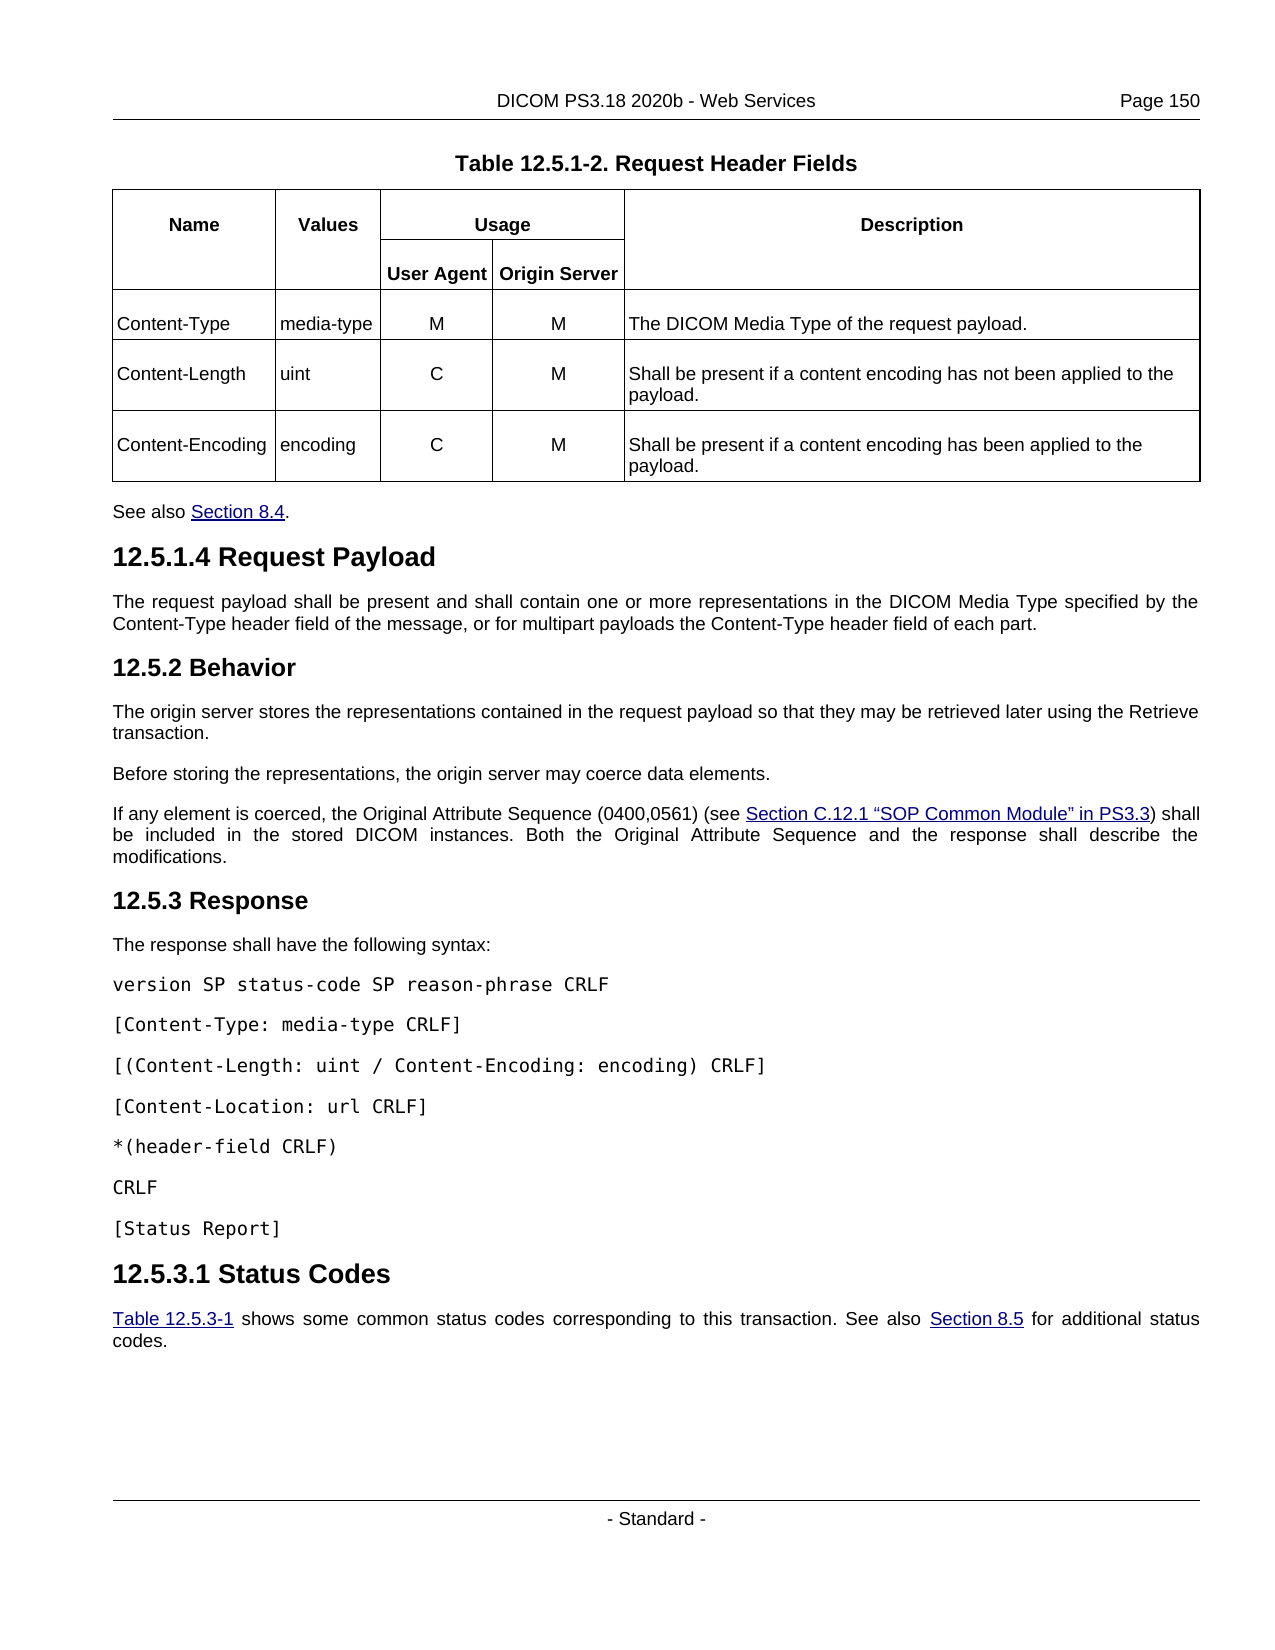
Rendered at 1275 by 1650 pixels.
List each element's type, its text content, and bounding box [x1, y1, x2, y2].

text Table 12.5.1-2. Request Header Fields [112, 150, 1200, 176]
text 12.5.1.4 Request Payload [112, 541, 1200, 572]
table_cell encoding [276, 411, 380, 481]
text 12.5.2 Behavior [112, 653, 1200, 682]
table_cell C [381, 411, 492, 481]
text [(Content-Length: uint / Content-Encoding: encoding) CRLF] [112, 1055, 1200, 1077]
table_header Usage [381, 190, 624, 239]
table_header Description [625, 190, 1199, 289]
table_header Values [276, 190, 380, 289]
text 12.5.3.1 Status Codes [112, 1258, 1200, 1289]
text Table 12.5.3-1 shows some common status codes corresponding to this transaction. See also Section 8.5 for additional status codes. [112, 1308, 1200, 1351]
text Before storing the representations, the origin server may coerce data elements. [112, 762, 1200, 784]
table_cell Content-Type [113, 290, 275, 338]
table_cell Shall be present if a content encoding has not been applied to the payload. [625, 340, 1199, 410]
text version SP status-code SP reason-phrase CRLF [112, 974, 1200, 996]
table_cell Origin Server [493, 240, 624, 289]
table_cell M [381, 290, 492, 338]
text The response shall have the following syntax: [112, 933, 1200, 955]
table_header Name [113, 190, 275, 289]
table_cell M [493, 340, 624, 410]
table_cell uint [276, 340, 380, 410]
text See also Section 8.4. [112, 501, 1200, 522]
text CRLF [112, 1177, 1200, 1199]
table_cell User Agent [381, 240, 492, 289]
text 12.5.3 Response [112, 886, 1200, 915]
text [Status Report] [112, 1218, 1200, 1239]
table_cell M [493, 411, 624, 481]
text *(header-field CRLF) [112, 1136, 1200, 1158]
text [Content-Location: url CRLF] [112, 1096, 1200, 1118]
table_cell C [381, 340, 492, 410]
table_cell Content-Length [113, 340, 275, 410]
table_cell The DICOM Media Type of the request payload. [625, 290, 1199, 338]
table_cell M [493, 290, 624, 338]
text If any element is coerced, the Original Attribute Sequence (0400,0561) (see Section C.12.1 “SOP Common Module” in PS3.3) shall be included in the stored DICOM instances. Both the Original Attribute Sequence and the response shall describe the modifications. [112, 803, 1200, 867]
text [Content-Type: media-type CRLF] [112, 1014, 1200, 1036]
text The origin server stores the representations contained in the request payload so that they may be retrieved later using the Retrieve transaction. [112, 700, 1200, 743]
table_cell media-type [276, 290, 380, 338]
text The request payload shall be present and shall contain one or more representations in the DICOM Media Type specified by the Content-Type header field of the message, or for multipart payloads the Content-Type header field of each part. [112, 591, 1200, 634]
table_cell Shall be present if a content encoding has been applied to the payload. [625, 411, 1199, 481]
table_cell Content-Encoding [113, 411, 275, 481]
